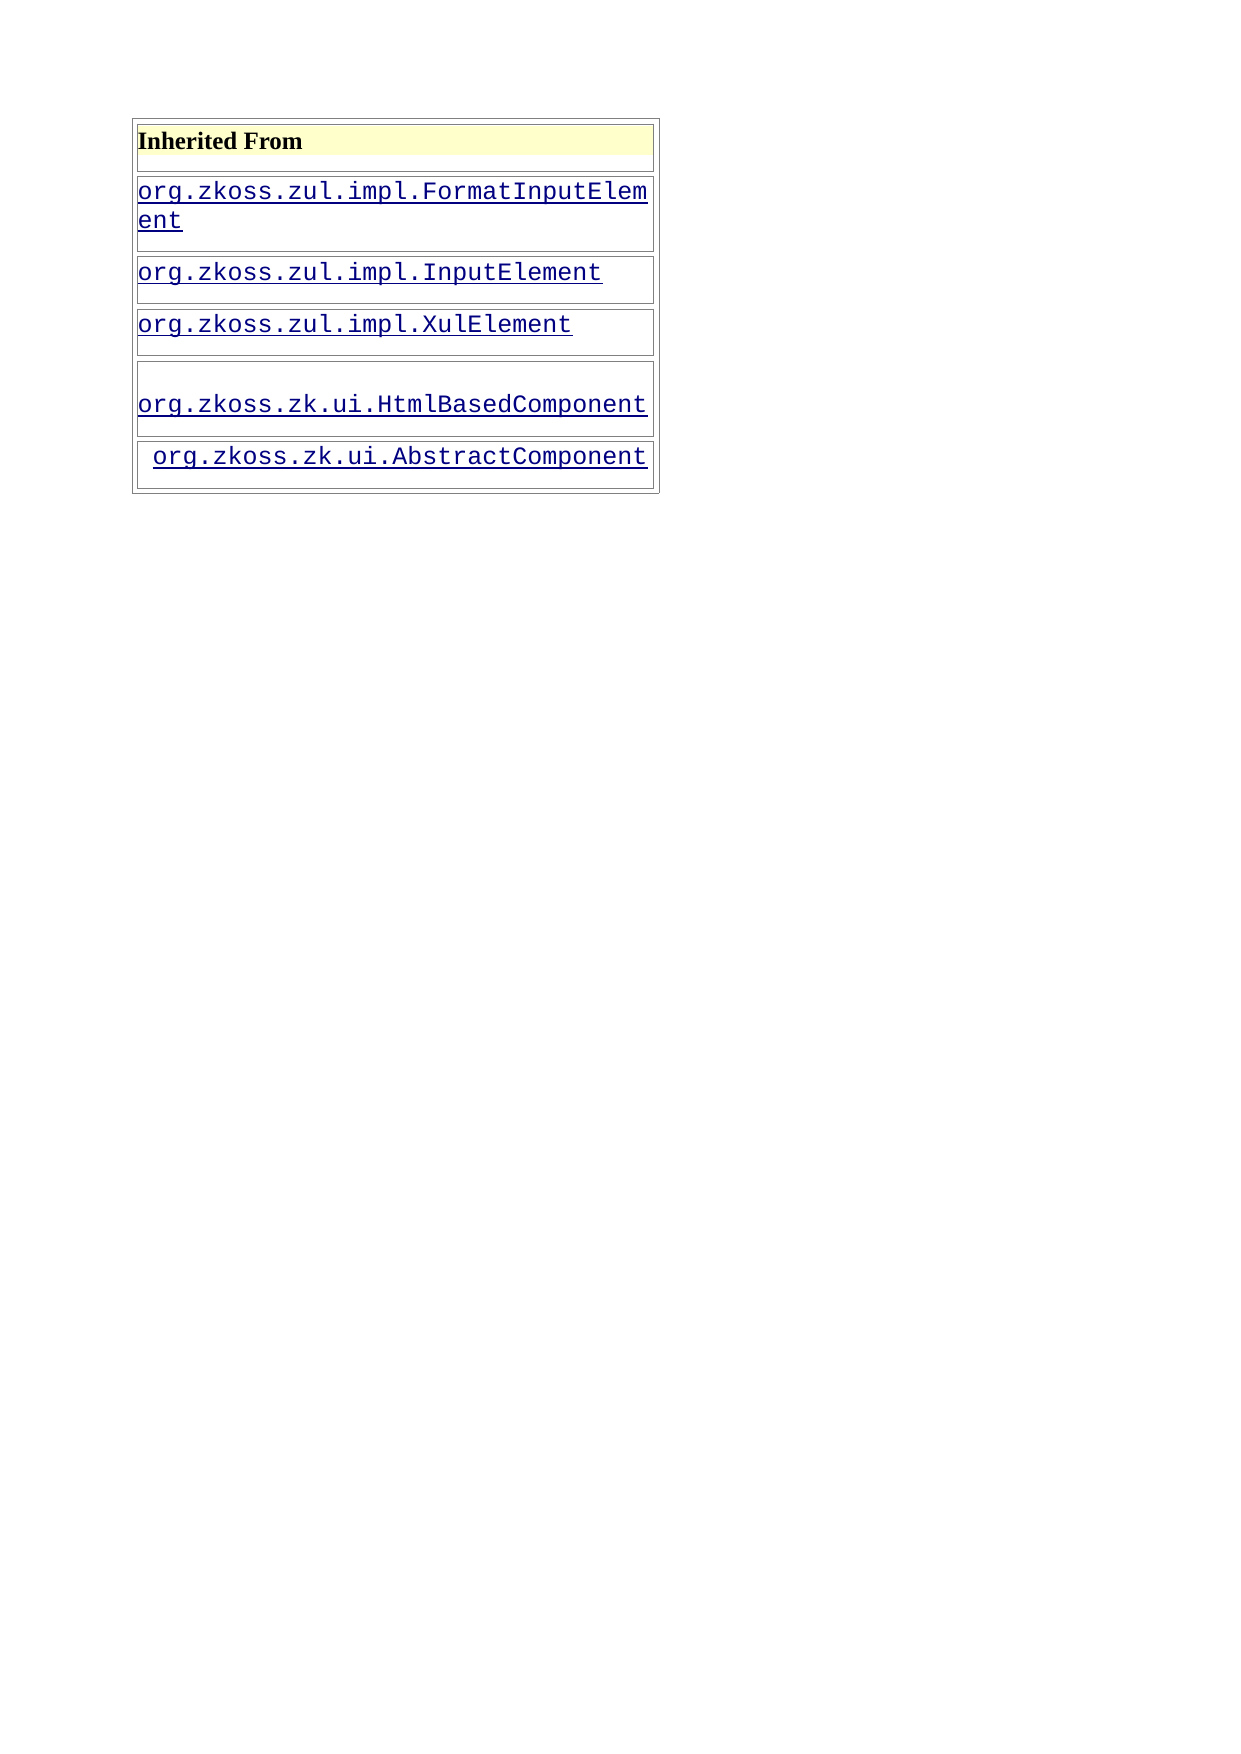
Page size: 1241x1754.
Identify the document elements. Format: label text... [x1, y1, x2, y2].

table_cell org.zkoss.zk.ui.HtmlBasedComponent [134, 355, 656, 436]
table_cell org.zkoss.zk.ui.AbstractComponent [134, 436, 656, 488]
table_cell org.zkoss.zul.impl.InputElement [134, 251, 656, 303]
table_cell org.zkoss.zul.impl.FormatInputElement [134, 171, 656, 251]
table_header Inherited From [134, 119, 656, 171]
table_cell org.zkoss.zul.impl.XulElement [134, 303, 656, 355]
